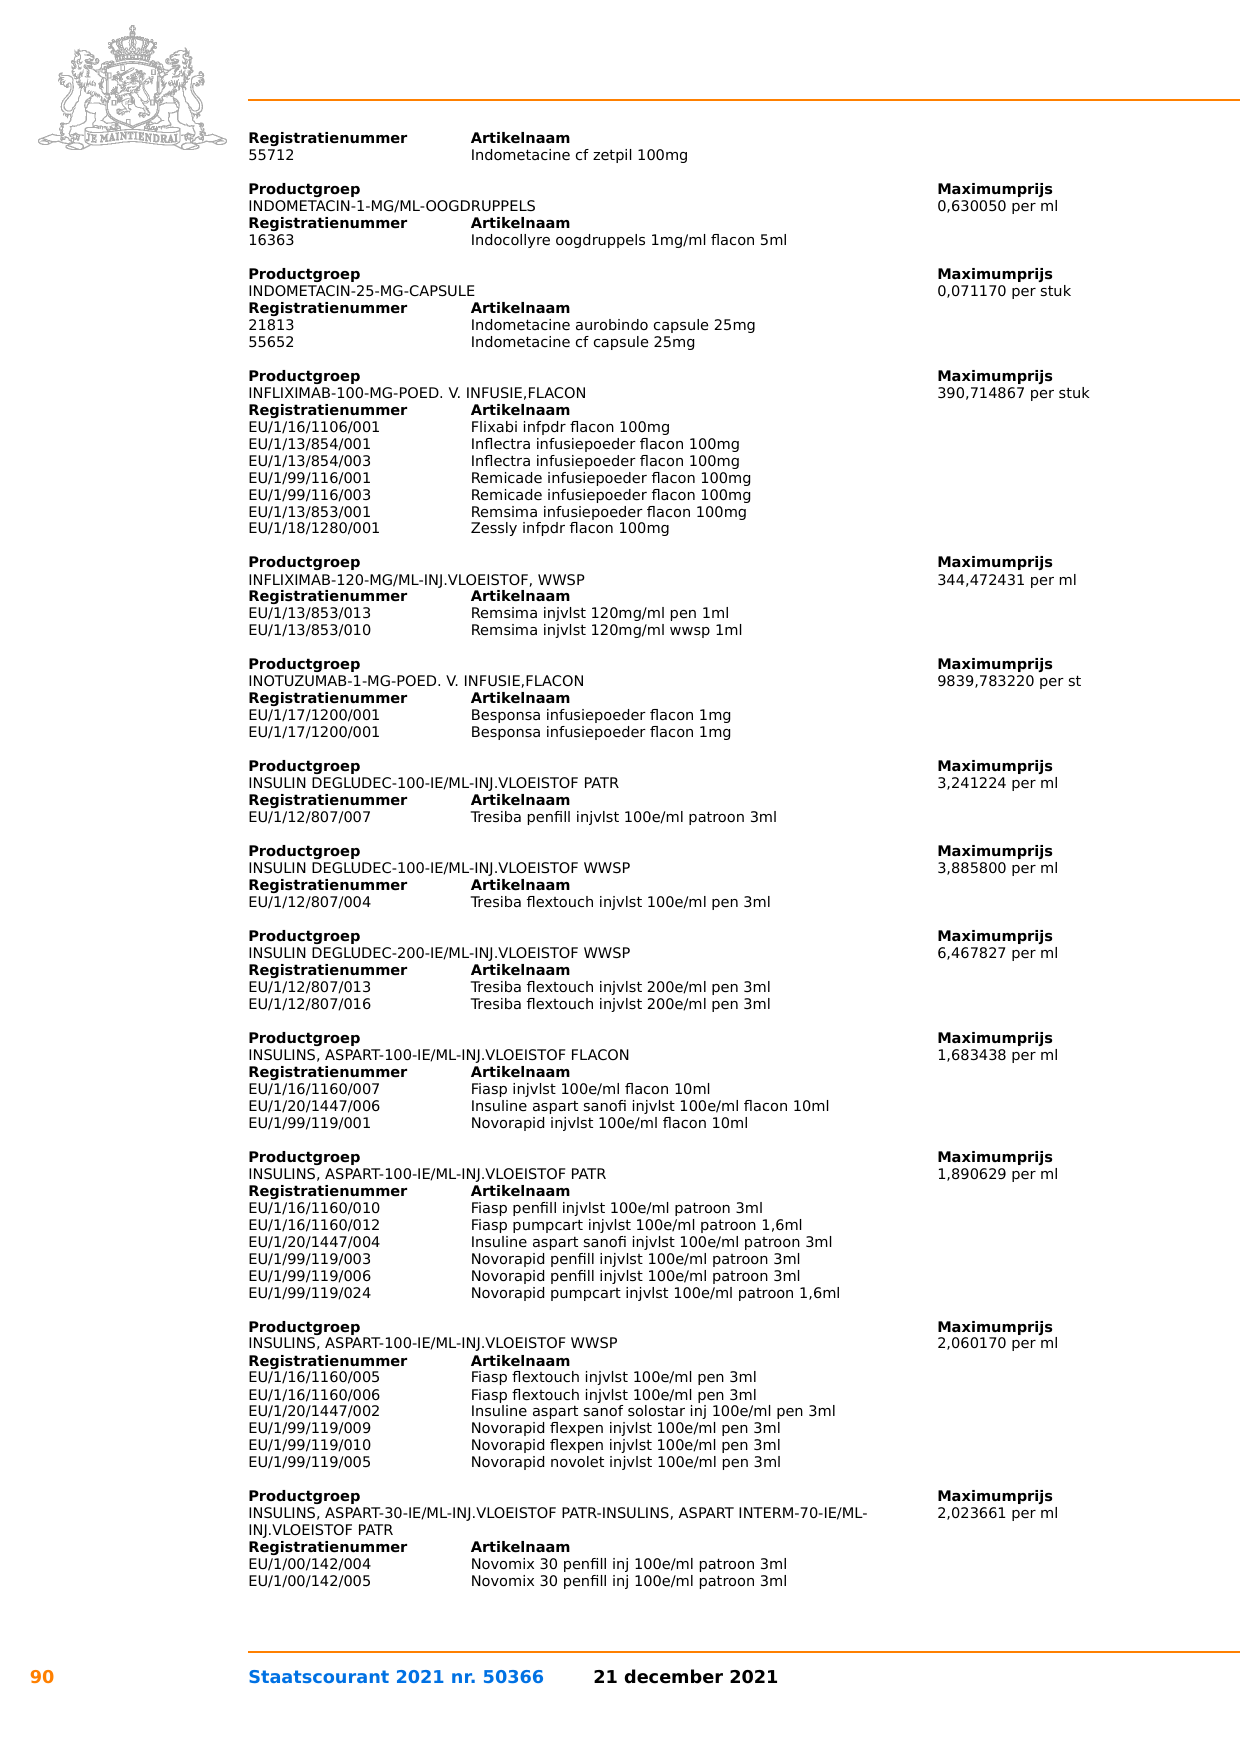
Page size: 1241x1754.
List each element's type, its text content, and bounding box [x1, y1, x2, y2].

table_cell EU/1/20/1447/002 [248, 1403, 464, 1420]
table_cell INSULIN DEGLUDEC-100-IE/ML-INJ.VLOEISTOF WWSP [248, 860, 931, 877]
table_cell [931, 588, 1163, 605]
table_cell EU/1/13/854/003 [248, 453, 464, 469]
table_cell Inflectra infusiepoeder flacon 100mg [465, 436, 1163, 452]
table_cell EU/1/13/854/001 [248, 436, 464, 452]
table_cell [248, 741, 1163, 758]
table_cell Flixabi infpdr flacon 100mg [465, 419, 1163, 436]
table_cell 2,023661 per ml [931, 1505, 1163, 1539]
table_cell EU/1/00/142/004 [248, 1556, 464, 1573]
table_cell EU/1/99/119/024 [248, 1285, 464, 1301]
table_cell [931, 1539, 1163, 1556]
table_cell 9839,783220 per st [931, 673, 1163, 690]
table_cell EU/1/12/807/007 [248, 809, 464, 826]
table_cell EU/1/99/119/009 [248, 1420, 464, 1437]
table_cell INSULIN DEGLUDEC-100-IE/ML-INJ.VLOEISTOF PATR [248, 775, 931, 792]
table_cell Novorapid pumpcart injvlst 100e/ml patroon 1,6ml [465, 1285, 1163, 1301]
table_cell [931, 1183, 1163, 1199]
table_cell Indocollyre oogdruppels 1mg/ml flacon 5ml [465, 232, 1163, 249]
table_cell EU/1/12/807/013 [248, 979, 464, 996]
table_cell [248, 639, 1163, 656]
table_cell INFLIXIMAB-100-MG-POED. V. INFUSIE,FLACON [248, 385, 931, 402]
table_cell Maximumprijs [931, 554, 1163, 571]
table_cell [465, 266, 931, 283]
picture [38, 25, 227, 150]
table_cell Tresiba penfill injvlst 100e/ml patroon 3ml [465, 809, 1163, 826]
table_cell Fiasp flextouch injvlst 100e/ml pen 3ml [465, 1369, 1163, 1386]
table_cell 390,714867 per stuk [931, 385, 1163, 402]
table_cell [465, 181, 931, 198]
table_cell 16363 [248, 232, 464, 249]
table_cell 1,890629 per ml [931, 1166, 1163, 1183]
table_cell [248, 1013, 1163, 1030]
table_cell [248, 1471, 1163, 1488]
table_cell [248, 911, 1163, 928]
table_cell Productgroep [248, 1030, 464, 1047]
table_cell Registratienummer [248, 1064, 464, 1081]
table_cell Artikelnaam [465, 402, 931, 418]
table_cell Productgroep [248, 1319, 464, 1335]
table_cell EU/1/00/142/005 [248, 1573, 464, 1590]
table_cell [248, 826, 1163, 843]
table_cell Artikelnaam [465, 588, 931, 605]
table_cell Registratienummer [248, 962, 464, 979]
table_cell [248, 164, 1163, 181]
table_cell Maximumprijs [931, 758, 1163, 775]
table_cell Remicade infusiepoeder flacon 100mg [465, 470, 1163, 486]
table_cell INDOMETACIN-25-MG-CAPSULE [248, 283, 931, 300]
table_cell Indometacine cf capsule 25mg [465, 334, 1163, 351]
table_cell EU/1/17/1200/001 [248, 724, 464, 741]
table_cell Registratienummer [248, 690, 464, 707]
table_cell [465, 1319, 931, 1335]
table_cell [248, 1301, 1163, 1318]
table_cell [931, 1064, 1163, 1081]
table_cell Novorapid injvlst 100e/ml flacon 10ml [465, 1115, 1163, 1132]
table_cell Registratienummer [248, 1183, 464, 1199]
table_cell Registratienummer [248, 1353, 464, 1369]
table_cell [465, 368, 931, 384]
table_cell 6,467827 per ml [931, 945, 1163, 962]
table_cell [931, 215, 1163, 232]
table_cell INSULINS, ASPART-100-IE/ML-INJ.VLOEISTOF PATR [248, 1166, 931, 1183]
table_cell Productgroep [248, 1488, 464, 1505]
table_cell Maximumprijs [931, 266, 1163, 283]
table_cell Insuline aspart sanofi injvlst 100e/ml patroon 3ml [465, 1234, 1163, 1251]
table_cell 1,683438 per ml [931, 1047, 1163, 1064]
table_cell EU/1/16/1160/007 [248, 1081, 464, 1098]
table_cell Remicade infusiepoeder flacon 100mg [465, 486, 1163, 503]
table_cell EU/1/99/116/001 [248, 470, 464, 486]
table_cell Productgroep [248, 1149, 464, 1166]
table_cell Indometacine cf zetpil 100mg [465, 147, 1163, 164]
table_cell [931, 792, 1163, 809]
table_cell Novomix 30 penfill inj 100e/ml patroon 3ml [465, 1573, 1163, 1590]
table_cell Registratienummer [248, 402, 464, 418]
table_cell INSULINS, ASPART-100-IE/ML-INJ.VLOEISTOF FLACON [248, 1047, 931, 1064]
table_cell Maximumprijs [931, 181, 1163, 198]
table_cell [248, 351, 1163, 368]
table_cell Artikelnaam [465, 690, 931, 707]
table_cell 3,885800 per ml [931, 860, 1163, 877]
table_cell EU/1/99/119/003 [248, 1251, 464, 1267]
table_cell 55712 [248, 147, 464, 164]
table_cell Novorapid penfill injvlst 100e/ml patroon 3ml [465, 1268, 1163, 1284]
table_cell 21813 [248, 317, 464, 334]
table_cell [465, 1488, 931, 1505]
table_cell Tresiba flextouch injvlst 200e/ml pen 3ml [465, 996, 1163, 1013]
table_cell Novomix 30 penfill inj 100e/ml patroon 3ml [465, 1556, 1163, 1573]
table_cell Novorapid flexpen injvlst 100e/ml pen 3ml [465, 1437, 1163, 1454]
table_cell [931, 402, 1163, 418]
table_cell Zessly infpdr flacon 100mg [465, 520, 1163, 537]
table_cell [465, 1149, 931, 1166]
table_cell Indometacine aurobindo capsule 25mg [465, 317, 1163, 334]
table_cell 0,630050 per ml [931, 198, 1163, 215]
table_cell Novorapid flexpen injvlst 100e/ml pen 3ml [465, 1420, 1163, 1437]
table_cell [931, 130, 1163, 147]
table_cell EU/1/16/1106/001 [248, 419, 464, 436]
table_cell [465, 554, 931, 571]
table_cell Fiasp flextouch injvlst 100e/ml pen 3ml [465, 1386, 1163, 1403]
table_cell Artikelnaam [465, 792, 931, 809]
table_cell Maximumprijs [931, 368, 1163, 384]
table_cell Artikelnaam [465, 962, 931, 979]
table_cell Remsima injvlst 120mg/ml pen 1ml [465, 605, 1163, 622]
table_cell [465, 758, 931, 775]
table_cell Remsima injvlst 120mg/ml wwsp 1ml [465, 622, 1163, 639]
table_cell [931, 690, 1163, 707]
table_cell Besponsa infusiepoeder flacon 1mg [465, 707, 1163, 724]
table_cell EU/1/16/1160/005 [248, 1369, 464, 1386]
table_cell Novorapid penfill injvlst 100e/ml patroon 3ml [465, 1251, 1163, 1267]
table_cell [465, 656, 931, 673]
table_cell Tresiba flextouch injvlst 100e/ml pen 3ml [465, 894, 1163, 911]
table_cell Productgroep [248, 928, 464, 945]
table_cell EU/1/17/1200/001 [248, 707, 464, 724]
table_cell EU/1/16/1160/006 [248, 1386, 464, 1403]
table_cell Productgroep [248, 554, 464, 571]
table_cell 0,071170 per stuk [931, 283, 1163, 300]
table_cell EU/1/16/1160/012 [248, 1217, 464, 1233]
table_cell [465, 928, 931, 945]
table_cell [931, 300, 1163, 317]
table_cell INSULINS, ASPART-100-IE/ML-INJ.VLOEISTOF WWSP [248, 1335, 931, 1352]
table_cell Artikelnaam [465, 1183, 931, 1199]
table_cell Registratienummer [248, 300, 464, 317]
table_cell Insuline aspart sanofi injvlst 100e/ml flacon 10ml [465, 1098, 1163, 1115]
table_cell Maximumprijs [931, 843, 1163, 860]
table_cell Artikelnaam [465, 300, 931, 317]
table_cell Registratienummer [248, 215, 464, 232]
table_cell EU/1/12/807/016 [248, 996, 464, 1013]
table_cell Besponsa infusiepoeder flacon 1mg [465, 724, 1163, 741]
table_cell EU/1/20/1447/004 [248, 1234, 464, 1251]
table_cell Productgroep [248, 181, 464, 198]
table_cell Remsima infusiepoeder flacon 100mg [465, 504, 1163, 520]
table_cell 2,060170 per ml [931, 1335, 1163, 1352]
table_cell Inflectra infusiepoeder flacon 100mg [465, 453, 1163, 469]
table_cell [248, 249, 1163, 266]
table_cell [465, 843, 931, 860]
table_cell EU/1/12/807/004 [248, 894, 464, 911]
table_cell [931, 877, 1163, 894]
table_cell Registratienummer [248, 792, 464, 809]
table_cell INOTUZUMAB-1-MG-POED. V. INFUSIE,FLACON [248, 673, 931, 690]
table_cell Productgroep [248, 843, 464, 860]
table_cell Artikelnaam [465, 1064, 931, 1081]
table_cell Productgroep [248, 758, 464, 775]
table_cell EU/1/99/116/003 [248, 486, 464, 503]
table_cell Productgroep [248, 656, 464, 673]
table_cell Tresiba flextouch injvlst 200e/ml pen 3ml [465, 979, 1163, 996]
table_cell Maximumprijs [931, 928, 1163, 945]
table_cell Artikelnaam [465, 1539, 931, 1556]
table_cell Registratienummer [248, 1539, 464, 1556]
table_cell INDOMETACIN-1-MG/ML-OOGDRUPPELS [248, 198, 931, 215]
table_cell INFLIXIMAB-120-MG/ML-INJ.VLOEISTOF, WWSP [248, 571, 931, 588]
table_cell EU/1/99/119/006 [248, 1268, 464, 1284]
table_cell Artikelnaam [465, 877, 931, 894]
table_cell [931, 962, 1163, 979]
table_cell Artikelnaam [465, 215, 931, 232]
table_cell Artikelnaam [465, 1353, 931, 1369]
table_cell EU/1/16/1160/010 [248, 1200, 464, 1217]
table_cell [931, 1353, 1163, 1369]
table_cell 55652 [248, 334, 464, 351]
table_cell EU/1/18/1280/001 [248, 520, 464, 537]
table_cell Maximumprijs [931, 1488, 1163, 1505]
table_cell [248, 1590, 1163, 1607]
table_cell Fiasp pumpcart injvlst 100e/ml patroon 1,6ml [465, 1217, 1163, 1233]
table_cell 3,241224 per ml [931, 775, 1163, 792]
table_cell EU/1/13/853/010 [248, 622, 464, 639]
table_cell Productgroep [248, 368, 464, 384]
table_cell Fiasp injvlst 100e/ml flacon 10ml [465, 1081, 1163, 1098]
table_cell Artikelnaam [465, 130, 931, 147]
table_cell Insuline aspart sanof solostar inj 100e/ml pen 3ml [465, 1403, 1163, 1420]
table_cell Productgroep [248, 266, 464, 283]
table_cell Maximumprijs [931, 1149, 1163, 1166]
table_cell EU/1/99/119/005 [248, 1454, 464, 1471]
table_cell 344,472431 per ml [931, 571, 1163, 588]
table_cell Registratienummer [248, 130, 464, 147]
table_cell Registratienummer [248, 877, 464, 894]
table_cell EU/1/99/119/010 [248, 1437, 464, 1454]
table_cell EU/1/13/853/001 [248, 504, 464, 520]
table_cell Novorapid novolet injvlst 100e/ml pen 3ml [465, 1454, 1163, 1471]
table_cell EU/1/99/119/001 [248, 1115, 464, 1132]
table_cell INSULINS, ASPART-30-IE/ML-INJ.VLOEISTOF PATR-INSULINS, ASPART INTERM-70-IE/ML-INJ.VLOEISTOF PATR [248, 1505, 931, 1539]
table_cell Maximumprijs [931, 1030, 1163, 1047]
table_cell EU/1/20/1447/006 [248, 1098, 464, 1115]
table_cell Maximumprijs [931, 1319, 1163, 1335]
table_cell [465, 1030, 931, 1047]
table_cell INSULIN DEGLUDEC-200-IE/ML-INJ.VLOEISTOF WWSP [248, 945, 931, 962]
table_cell Maximumprijs [931, 656, 1163, 673]
table_cell [248, 1132, 1163, 1149]
table_cell [248, 538, 1163, 554]
table_cell Fiasp penfill injvlst 100e/ml patroon 3ml [465, 1200, 1163, 1217]
table_cell EU/1/13/853/013 [248, 605, 464, 622]
table_cell Registratienummer [248, 588, 464, 605]
